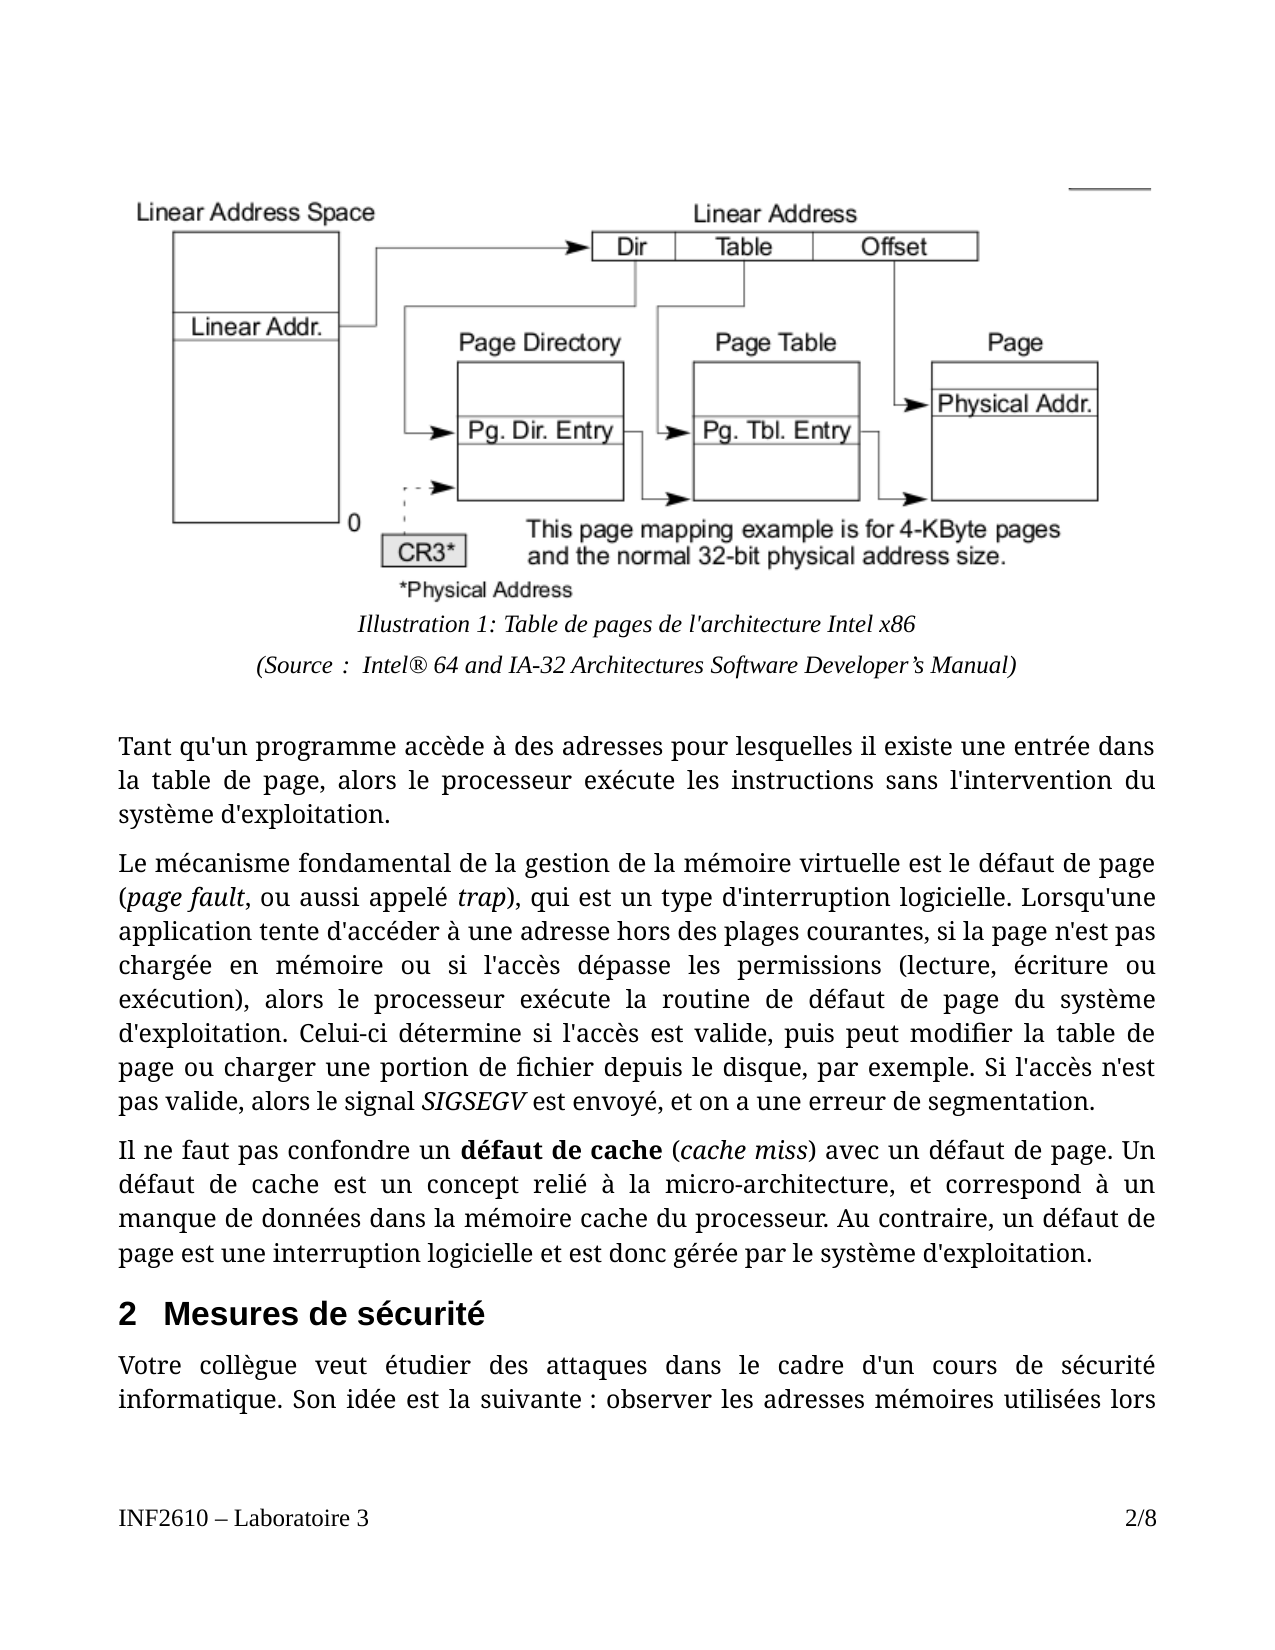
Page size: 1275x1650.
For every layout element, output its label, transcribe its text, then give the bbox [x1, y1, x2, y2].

text (Source : Intel® 64 and IA-32 Architectures Software Developer’s Manual) [124, 651, 1151, 679]
subtitle Mesures de sécurité [118, 1294, 1157, 1333]
text Votre collègue veut étudier des attaques dans le cadre d'un cours de sécurité informatique. Son idée est la suivante : observer les adresses mémoires utilisées lors [118, 1348, 1157, 1416]
text Il ne faut pas confondre un défaut de cache (cache miss) avec un défaut de page. Un défaut de cache est un concept relié à la micro-architecture, et correspond à un manque de données dans la mémoire cache du processeur. Au contraire, un défaut de page est une interruption logicielle et est donc gérée par le système d'exploitation. [118, 1133, 1157, 1269]
text Le mécanisme fondamental de la gestion de la mémoire virtuelle est le défaut de page (page fault, ou aussi appelé trap), qui est un type d'interruption logicielle. Lorsqu'une application tente d'accéder à une adresse hors des plages courantes, si la page n'est pas chargée en mémoire ou si l'accès dépasse les permissions (lecture, écriture ou exécution), alors le processeur exécute la routine de défaut de page du système d'exploitation. Celui-ci détermine si l'accès est valide, puis peut modifier la table de page ou charger une portion de fichier depuis le disque, par exemple. Si l'accès n'est pas valide, alors le signal SIGSEGV est envoyé, et on a une erreur de segmentation. [118, 846, 1157, 1118]
picture [124, 188, 1152, 610]
text Illustration 1: Table de pages de l'architecture Intel x86 [124, 610, 1151, 638]
text Tant qu'un programme accède à des adresses pour lesquelles il existe une entrée dans la table de page, alors le processeur exécute les instructions sans l'intervention du système d'exploitation. [118, 728, 1157, 831]
